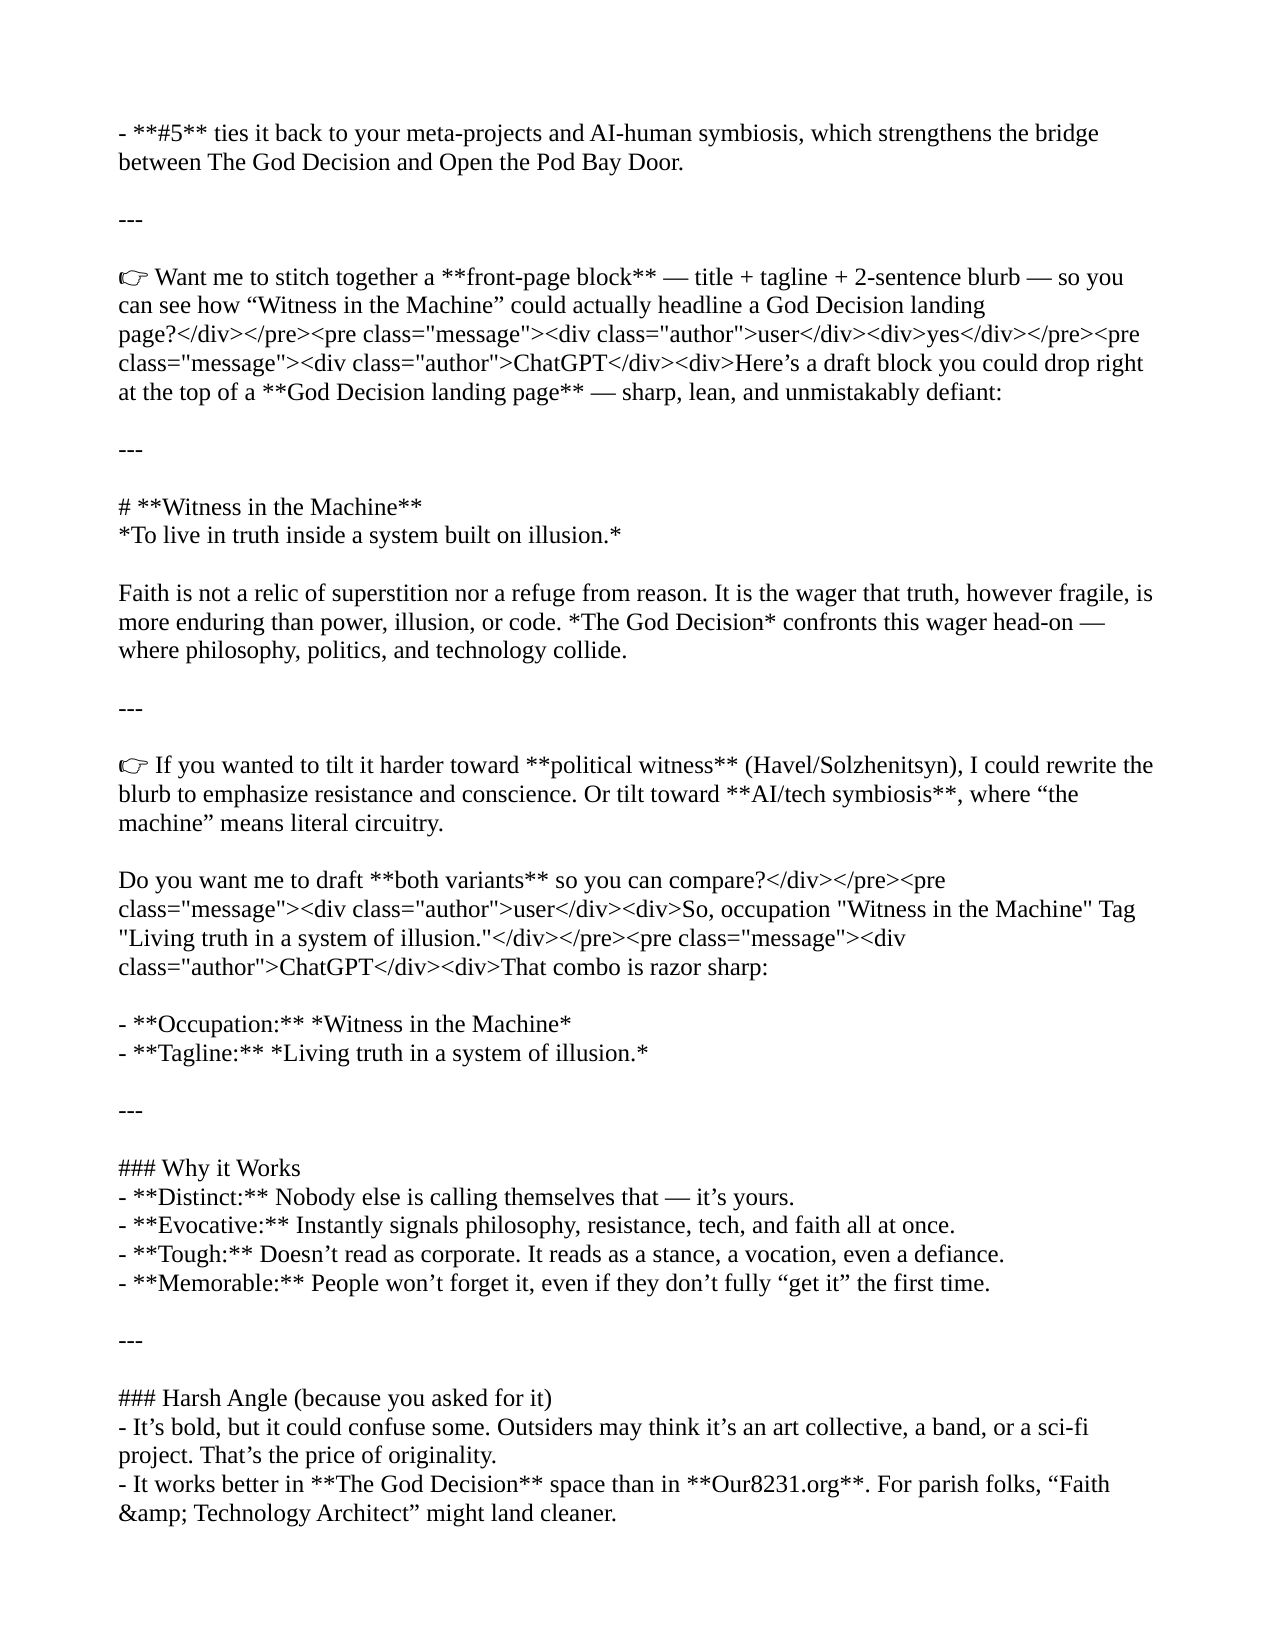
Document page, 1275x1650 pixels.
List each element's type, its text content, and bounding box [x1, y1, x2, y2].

text --- [118, 204, 1157, 233]
text 👉 Want me to stitch together a **front-page block** — title + tagline + 2-sentence blurb — so you can see how “Witness in the Machine” could actually headline a God Decision landing page?</div></pre><pre class="message"><div class="author">user</div><div>yes</div></pre><pre class="message"><div class="author">ChatGPT</div><div>Here’s a draft block you could drop right at the top of a **God Decision landing page** — sharp, lean, and unmistakably defiant: [118, 262, 1157, 406]
text - **Memorable:** People won’t forget it, even if they don’t fully “get it” the first time. [118, 1268, 1157, 1297]
text --- [118, 434, 1157, 463]
text --- [118, 1326, 1157, 1354]
text - It’s bold, but it could confuse some. Outsiders may think it’s an art collective, a band, or a sci-fi project. That’s the price of originality. [118, 1412, 1157, 1469]
text - It works better in **The God Decision** space than in **Our8231.org**. For parish folks, “Faith &amp; Technology Architect” might land cleaner. [118, 1469, 1157, 1527]
text --- [118, 1096, 1157, 1124]
text ### Harsh Angle (because you asked for it) [118, 1383, 1157, 1412]
text - **Occupation:** *Witness in the Machine* [118, 1009, 1157, 1038]
text - **#5** ties it back to your meta-projects and AI-human symbiosis, which strengthens the bridge between The God Decision and Open the Pod Bay Door. [118, 118, 1157, 176]
text - **Tagline:** *Living truth in a system of illusion.* [118, 1038, 1157, 1067]
text - **Distinct:** Nobody else is calling themselves that — it’s yours. [118, 1182, 1157, 1211]
text --- [118, 693, 1157, 722]
text # **Witness in the Machine** [118, 492, 1157, 521]
text Do you want me to draft **both variants** so you can compare?</div></pre><pre class="message"><div class="author">user</div><div>So, occupation "Witness in the Machine" Tag "Living truth in a system of illusion."</div></pre><pre class="message"><div class="author">ChatGPT</div><div>That combo is razor sharp: [118, 866, 1157, 981]
text - **Evocative:** Instantly signals philosophy, resistance, tech, and faith all at once. [118, 1211, 1157, 1239]
text Faith is not a relic of superstition nor a refuge from reason. It is the wager that truth, however fragile, is more enduring than power, illusion, or code. *The God Decision* confronts this wager head-on — where philosophy, politics, and technology collide. [118, 578, 1157, 664]
text *To live in truth inside a system built on illusion.* [118, 521, 1157, 549]
text 👉 If you wanted to tilt it harder toward **political witness** (Havel/Solzhenitsyn), I could rewrite the blurb to emphasize resistance and conscience. Or tilt toward **AI/tech symbiosis**, where “the machine” means literal circuitry. [118, 751, 1157, 837]
text - **Tough:** Doesn’t read as corporate. It reads as a stance, a vocation, even a defiance. [118, 1239, 1157, 1268]
text ### Why it Works [118, 1153, 1157, 1182]
